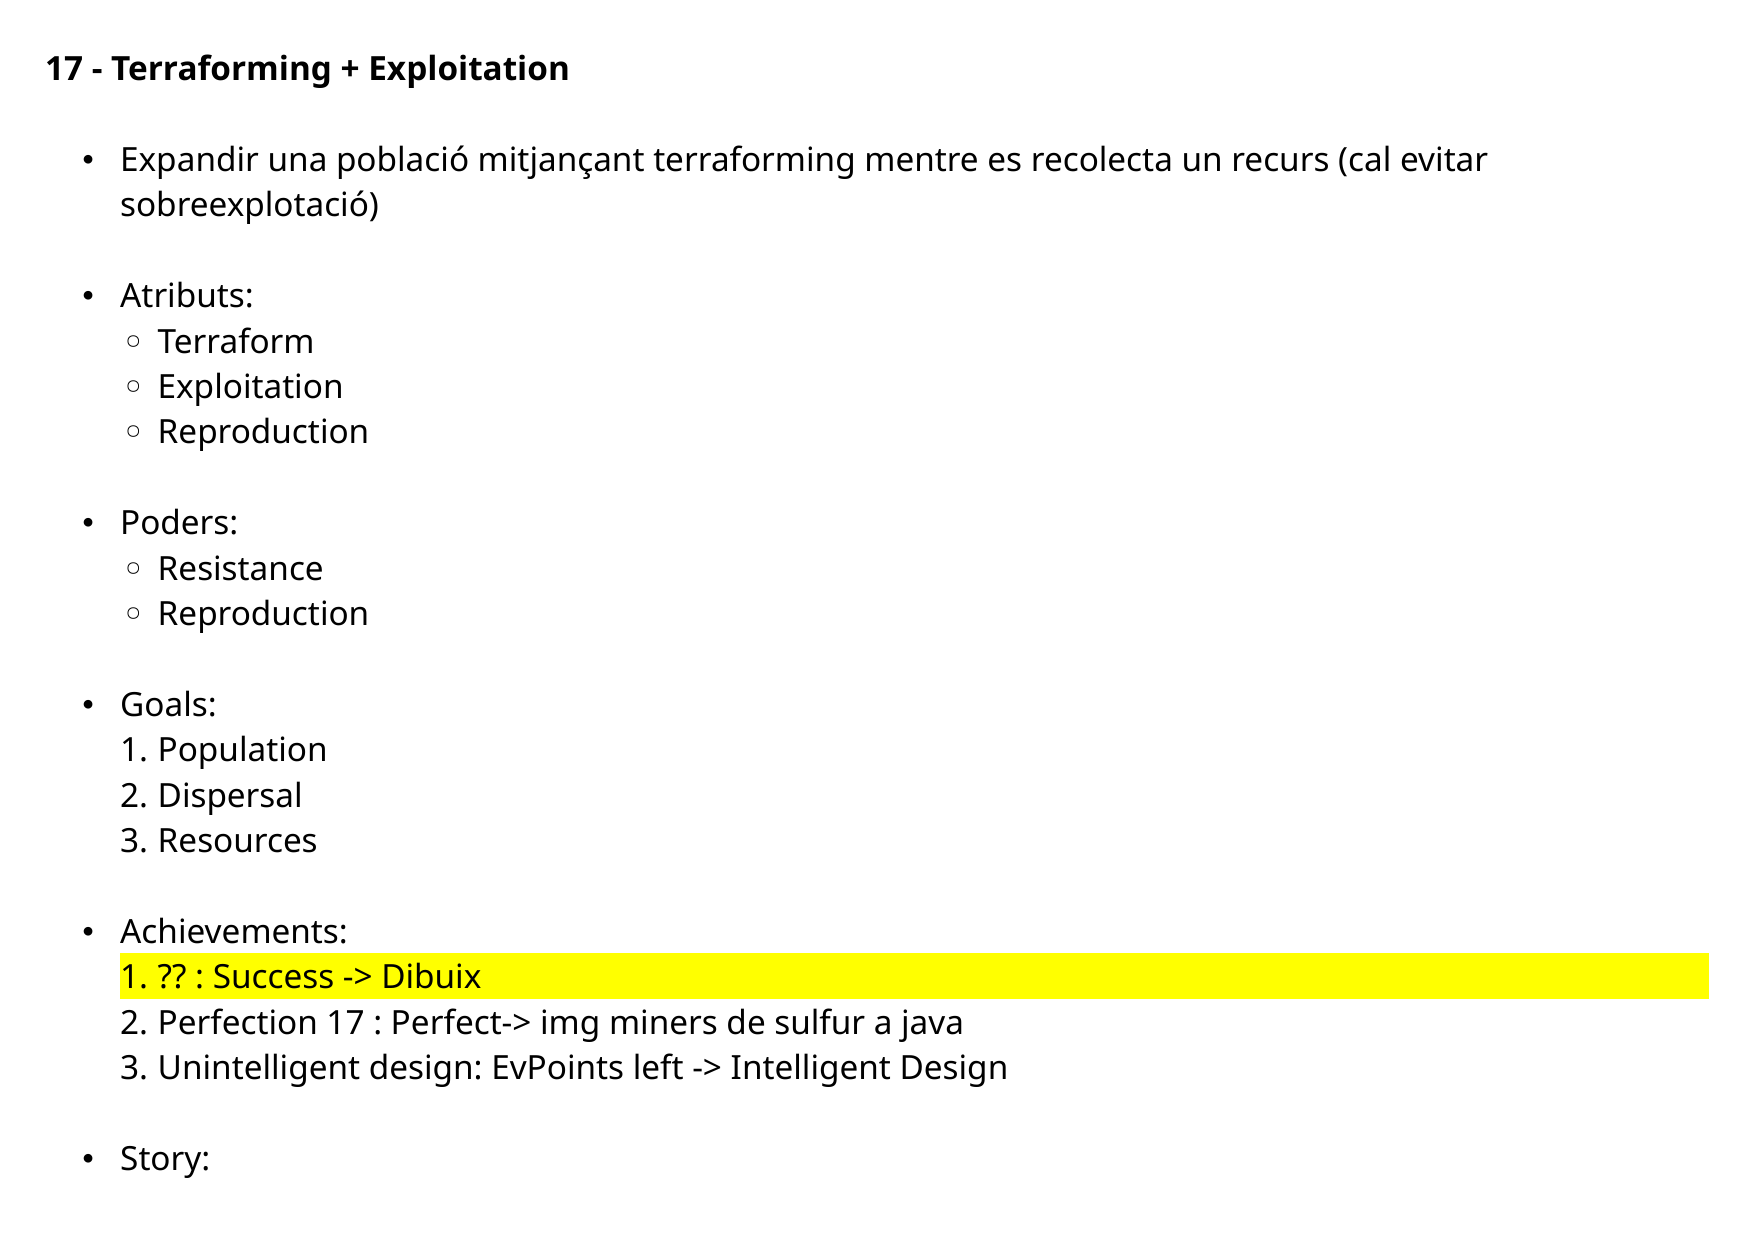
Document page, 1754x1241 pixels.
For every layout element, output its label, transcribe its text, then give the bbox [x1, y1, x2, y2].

list Reproduction [120, 408, 1709, 454]
list Terraform [120, 317, 1709, 363]
list Dispersal [120, 772, 1709, 817]
list Story: [82, 1135, 1709, 1180]
text 17 - Terraforming + Exploitation [45, 45, 1709, 90]
list Resources [120, 817, 1709, 862]
list Poders: [82, 499, 1709, 544]
list ?? : Success -> Dibuix [120, 953, 1709, 999]
list Unintelligent design: EvPoints left -> Intelligent Design [120, 1044, 1709, 1089]
list Resistance [120, 544, 1709, 590]
list Goals: [82, 681, 1709, 726]
list Achievements: [82, 908, 1709, 953]
list Perfection 17 : Perfect-> img miners de sulfur a java [120, 999, 1709, 1044]
list Expandir una població mitjançant terraforming mentre es recolecta un recurs (cal evitar sobreexplotació) [82, 136, 1709, 227]
list Population [120, 726, 1709, 772]
list Reproduction [120, 590, 1709, 635]
list Exploitation [120, 363, 1709, 408]
list Atributs: [82, 272, 1709, 317]
